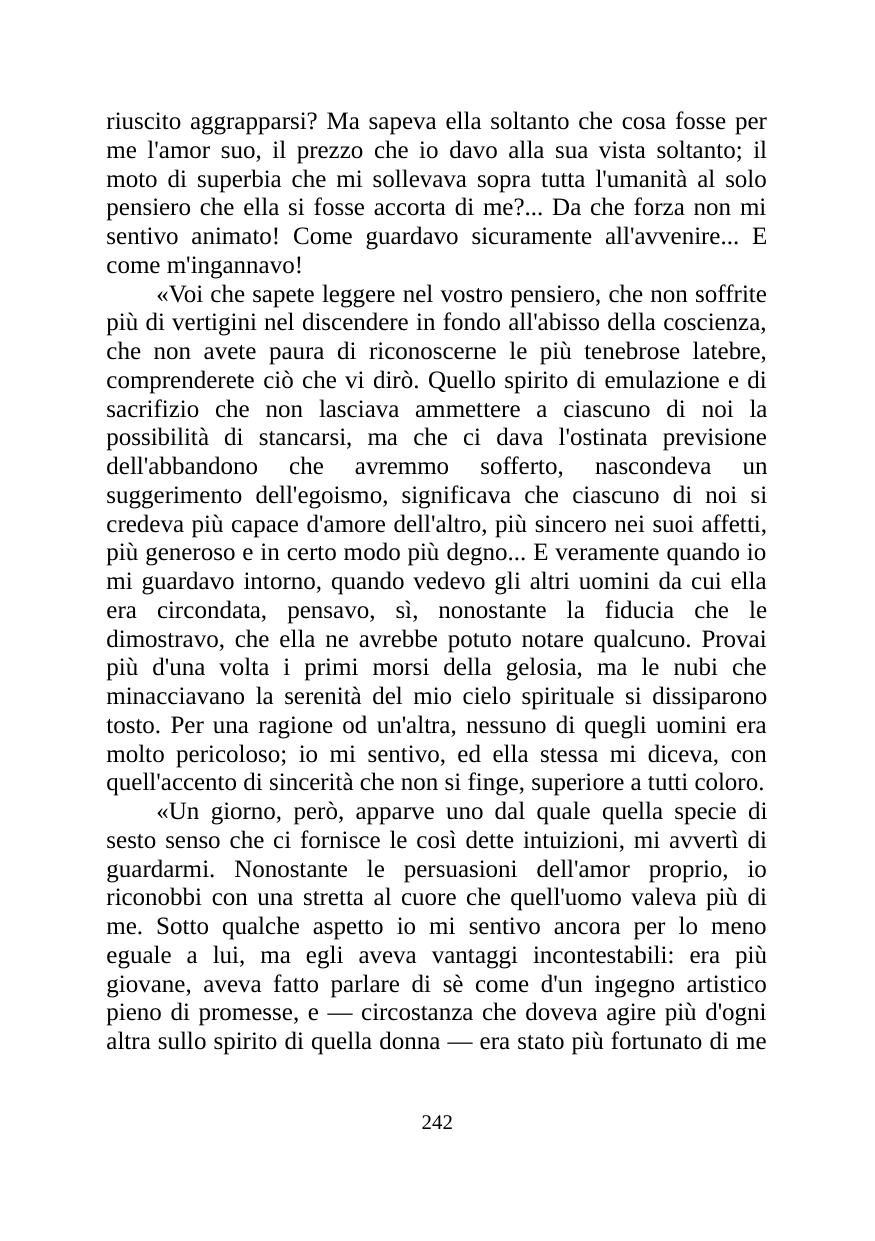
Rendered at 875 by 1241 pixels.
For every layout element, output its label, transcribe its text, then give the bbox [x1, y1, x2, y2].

text «Voi che sapete leggere nel vostro pensiero, che non soffrite più di vertigini nel discendere in fondo all'abisso della coscienza, che non avete paura di riconoscerne le più tenebrose latebre, comprenderete ciò che vi dirò. Quello spirito di emulazione e di sacrifizio che non lasciava ammettere a ciascuno di noi la possibilità di stancarsi, ma che ci dava l'ostinata previsione dell'abbandono che avremmo sofferto, nascondeva un suggerimento dell'egoismo, significava che ciascuno di noi si credeva più capace d'amore dell'altro, più sincero nei suoi affetti, più generoso e in certo modo più degno... E veramente quando io mi guardavo intorno, quando vedevo gli altri uomini da cui ella era circondata, pensavo, sì, nonostante la fiducia che le dimostravo, che ella ne avrebbe potuto notare qualcuno. Provai più d'una volta i primi morsi della gelosia, ma le nubi che minacciavano la serenità del mio cielo spirituale si dissiparono tosto. Per una ragione od un'altra, nessuno di quegli uomini era molto pericoloso; io mi sentivo, ed ella stessa mi diceva, con quell'accento di sincerità che non si finge, superiore a tutti coloro. [106, 279, 768, 796]
text riuscito aggrapparsi? Ma sapeva ella soltanto che cosa fosse per me l'amor suo, il prezzo che io davo alla sua vista soltanto; il moto di superbia che mi sollevava sopra tutta l'umanità al solo pensiero che ella si fosse accorta di me?... Da che forza non mi sentivo animato! Come guardavo sicuramente all'avvenire... E come m'ingannavo! [106, 106, 768, 279]
text «Un giorno, però, apparve uno dal quale quella specie di sesto senso che ci fornisce le così dette intuizioni, mi avvertì di guardarmi. Nonostante le persuasioni dell'amor proprio, io riconobbi con una stretta al cuore che quell'uomo valeva più di me. Sotto qualche aspetto io mi sentivo ancora per lo meno eguale a lui, ma egli aveva vantaggi incontestabili: era più giovane, aveva fatto parlare di sè come d'un ingegno artistico pieno di promesse, e ― circostanza che doveva agire più d'ogni altra sullo spirito di quella donna ― era stato più fortunato di me [106, 796, 768, 1055]
